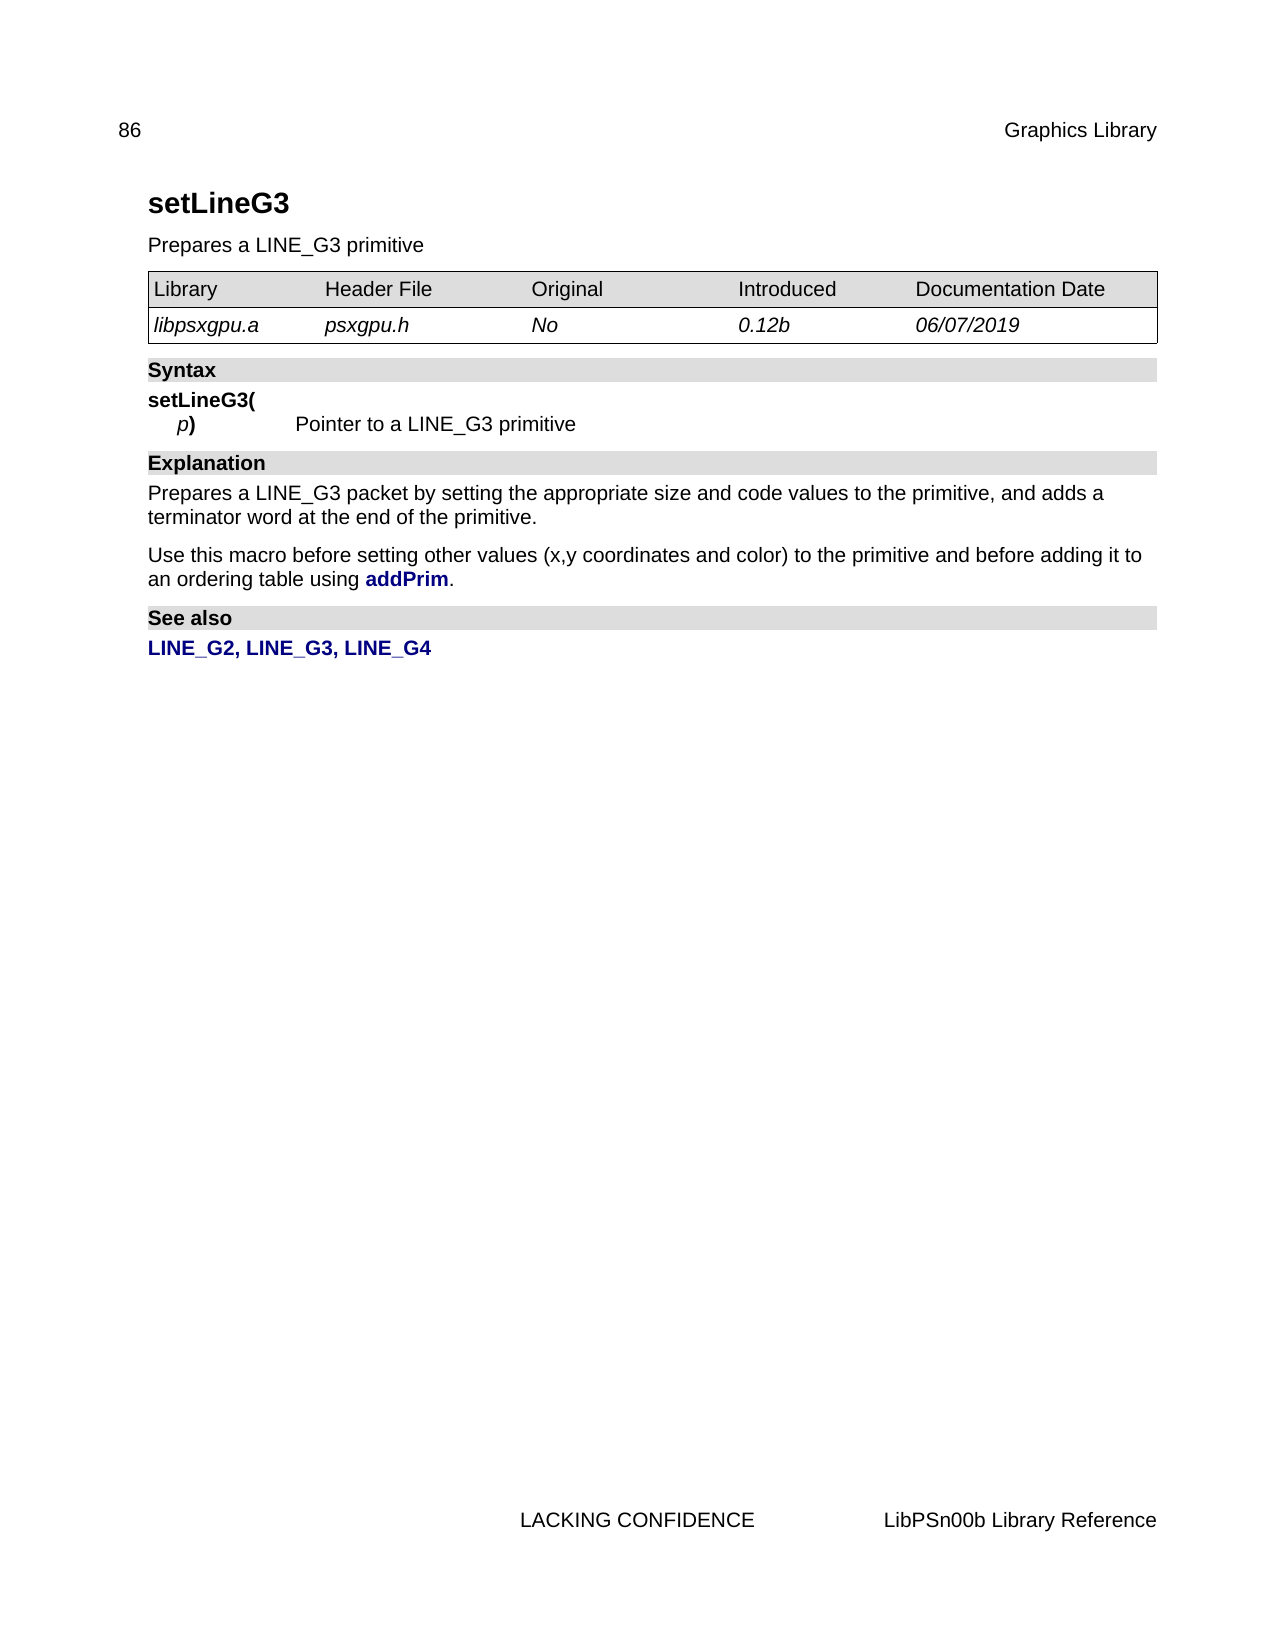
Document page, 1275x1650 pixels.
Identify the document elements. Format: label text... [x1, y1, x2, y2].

subtitle setLineG3 [148, 186, 1157, 220]
text LINE_G2, LINE_G3, LINE_G4 [148, 636, 1157, 660]
subtitle Explanation [148, 451, 1157, 475]
text Prepares a LINE_G3 primitive [148, 232, 1157, 256]
subtitle Syntax [148, 358, 1157, 382]
text libpsxgpu.a psxgpu.h No 0.12b 06/07/2019 [149, 308, 1157, 343]
text setLineG3( [148, 388, 1157, 412]
text Use this macro before setting other values (x,y coordinates and color) to the primitive and before adding it to an ordering table using addPrim. [148, 543, 1157, 591]
subtitle See also [148, 606, 1157, 630]
text Prepares a LINE_G3 packet by setting the appropriate size and code values to the primitive, and adds a terminator word at the end of the primitive. [148, 481, 1157, 528]
text p) Pointer to a LINE_G3 primitive [148, 412, 1157, 436]
text Library Header File Original Introduced Documentation Date [149, 272, 1157, 307]
